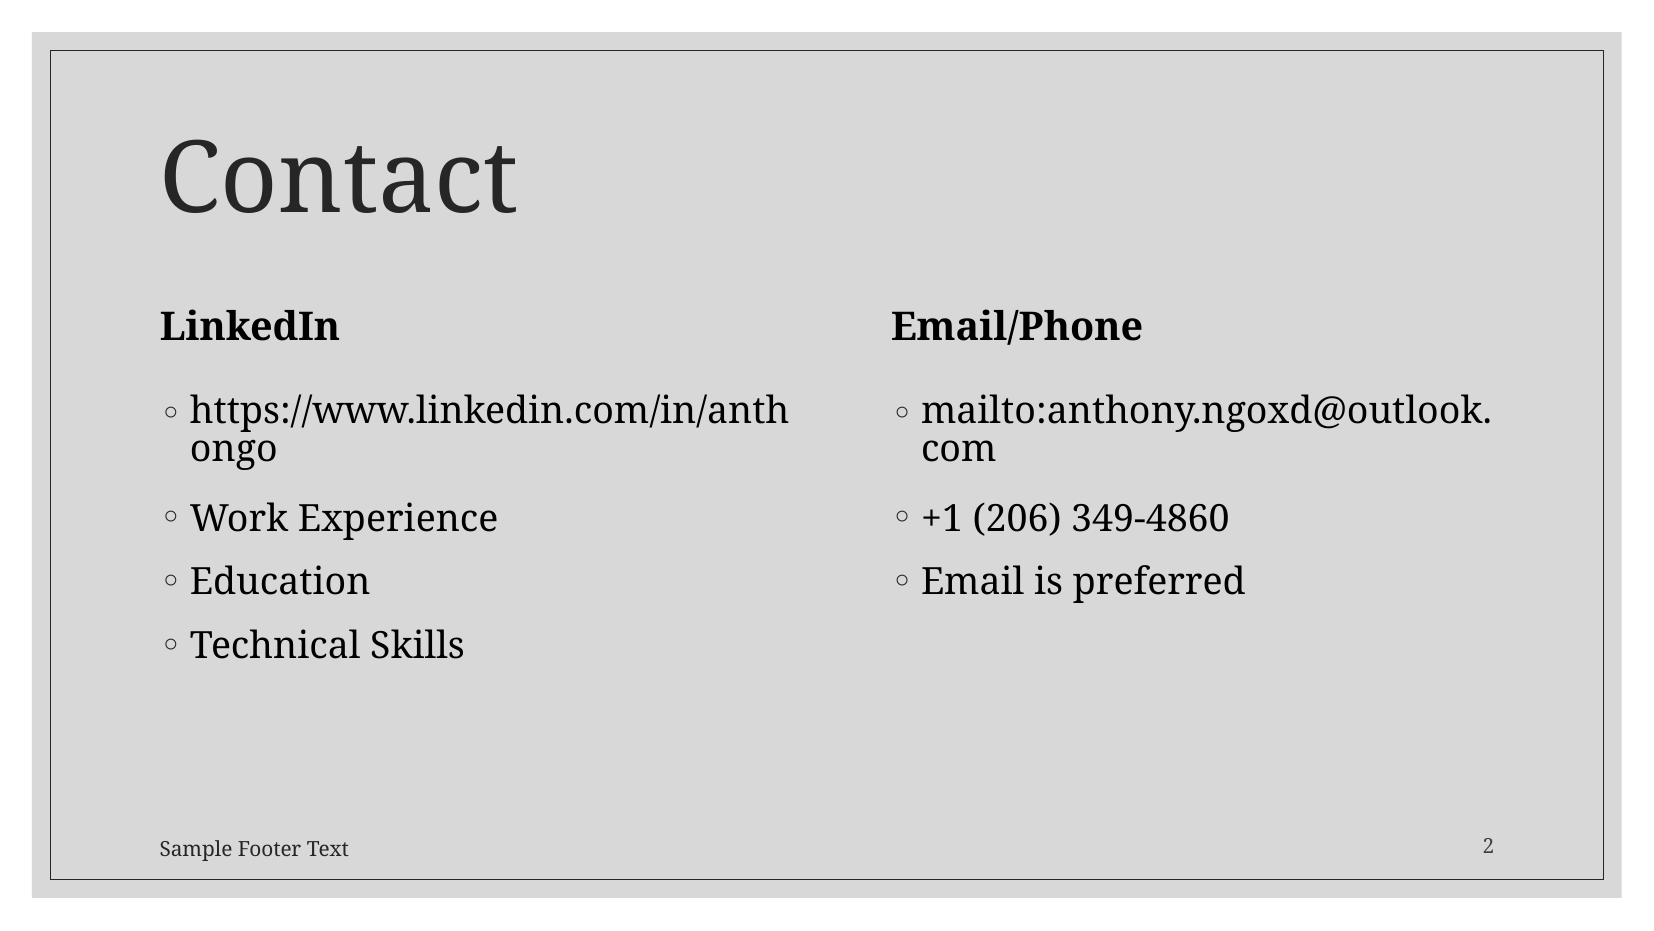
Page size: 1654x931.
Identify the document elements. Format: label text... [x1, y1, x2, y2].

title Contact [144, 87, 1509, 274]
list mailto:anthony.ngoxd@outlook.com +1 (206) 349-4860 Email is preferred [876, 378, 1509, 808]
list https://www.linkedin.com/in/anthongo Work Experience Education Technical Skills [145, 378, 826, 808]
slide_number [1395, 818, 1509, 869]
list LinkedIn [145, 281, 778, 369]
list Email/Phone [876, 281, 1509, 369]
footer Sample Footer Text [144, 818, 934, 869]
